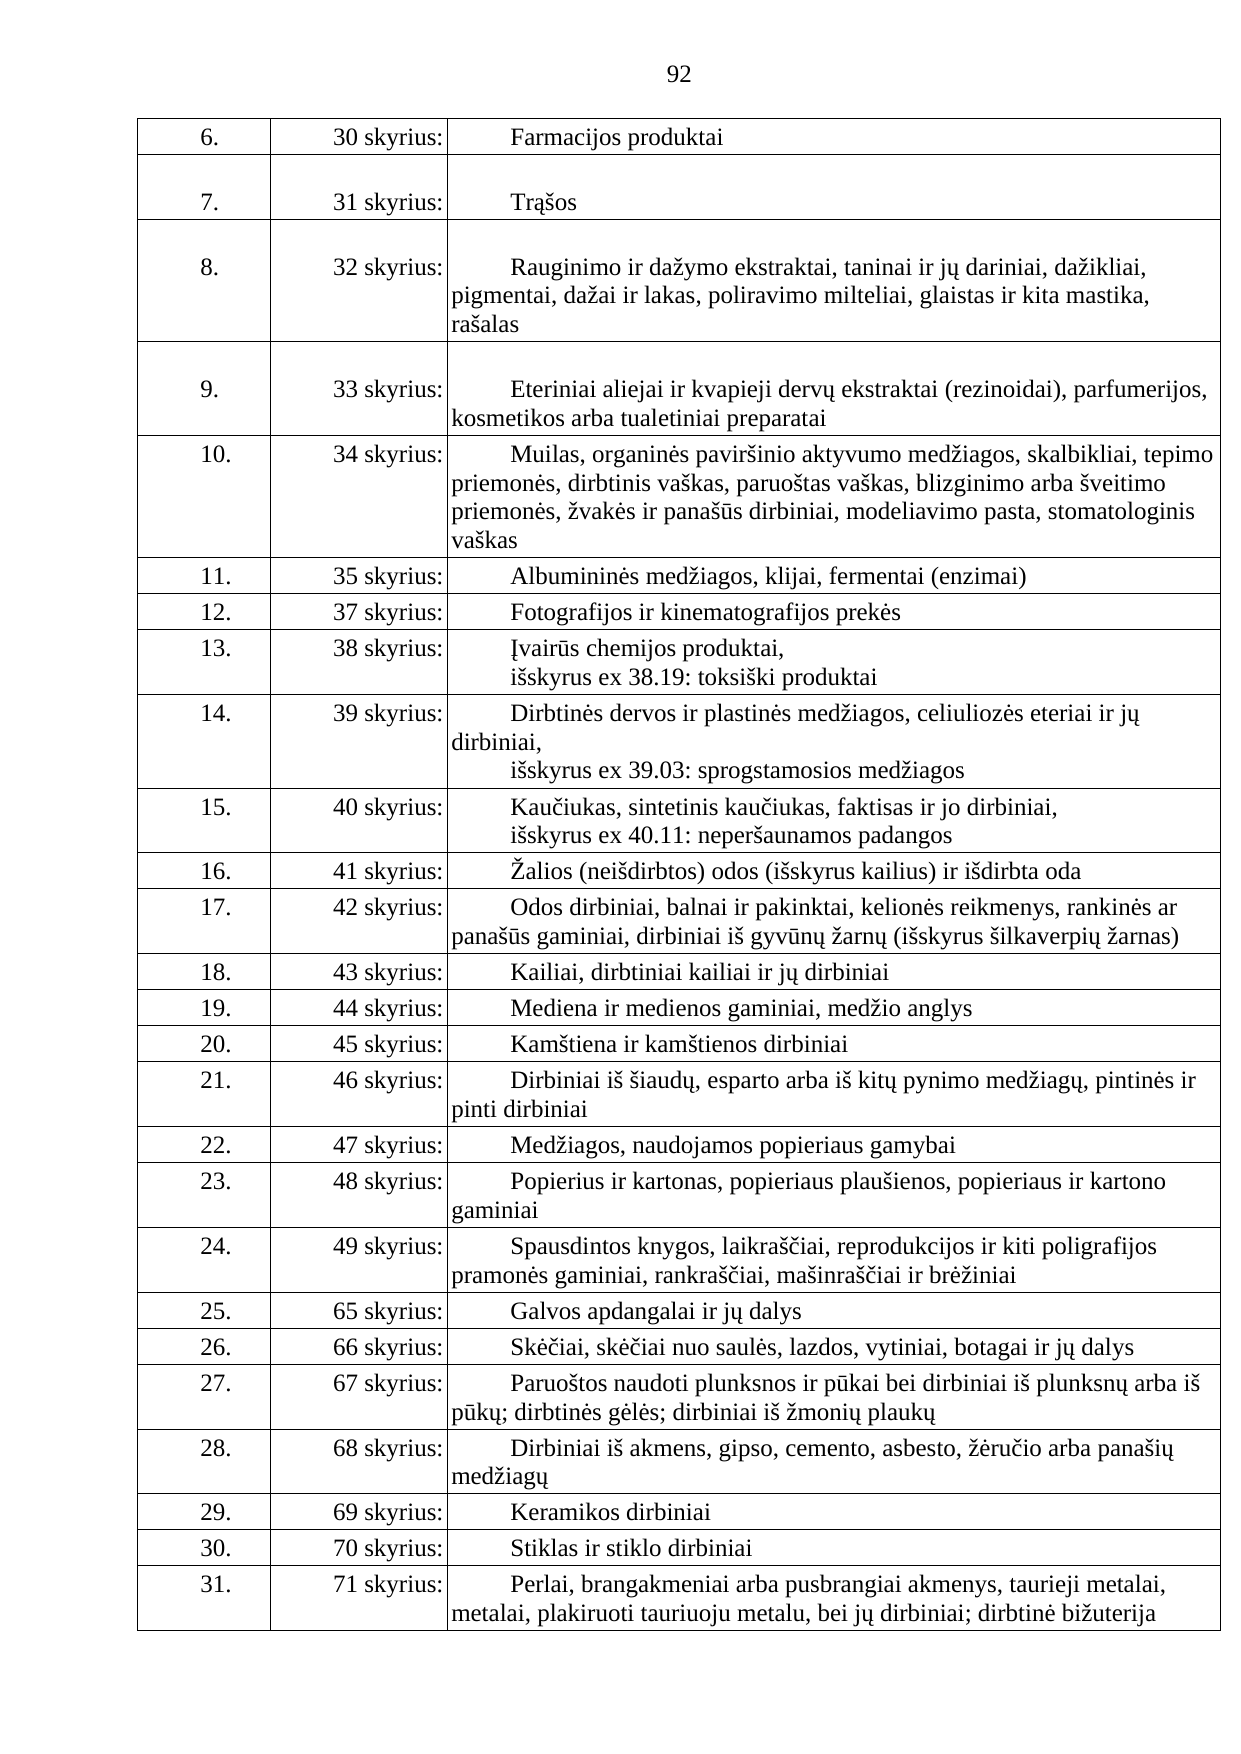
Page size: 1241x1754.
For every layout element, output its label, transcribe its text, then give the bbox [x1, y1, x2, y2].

table_cell 8. [138, 220, 270, 341]
table_cell 20. [138, 1026, 270, 1061]
table_cell 32 skyrius: [271, 220, 447, 341]
table_cell Stiklas ir stiklo dirbiniai [448, 1530, 1220, 1565]
table_cell 7. [138, 155, 270, 219]
table_cell 39 skyrius: [271, 695, 447, 787]
table_cell 25. [138, 1293, 270, 1328]
table_cell 23. [138, 1163, 270, 1227]
table_cell Trąšos [448, 155, 1220, 219]
table_cell Kamštiena ir kamštienos dirbiniai [448, 1026, 1220, 1061]
table_cell 14. [138, 695, 270, 787]
table_cell 43 skyrius: [271, 954, 447, 989]
table_cell 38 skyrius: [271, 630, 447, 694]
table_cell 28. [138, 1430, 270, 1493]
table_cell 15. [138, 789, 270, 852]
table_cell Kailiai, dirbtiniai kailiai ir jų dirbiniai [448, 954, 1220, 989]
table_cell Dirbiniai iš akmens, gipso, cemento, asbesto, žėručio arba panašių medžiagų [448, 1430, 1220, 1493]
table_cell 27. [138, 1365, 270, 1428]
table_cell Dirbiniai iš šiaudų, esparto arba iš kitų pynimo medžiagų, pintinės ir pinti dirbiniai [448, 1062, 1220, 1126]
table_cell Muilas, organinės paviršinio aktyvumo medžiagos, skalbikliai, tepimo priemonės, dirbtinis vaškas, paruoštas vaškas, blizginimo arba šveitimo priemonės, žvakės ir panašūs dirbiniai, modeliavimo pasta, stomatologinis vaškas [448, 436, 1220, 557]
table_cell 6. [138, 119, 270, 154]
table_cell Keramikos dirbiniai [448, 1494, 1220, 1529]
table_cell 65 skyrius: [271, 1293, 447, 1328]
table_cell 10. [138, 436, 270, 557]
table_cell Odos dirbiniai, balnai ir pakinktai, kelionės reikmenys, rankinės ar panašūs gaminiai, dirbiniai iš gyvūnų žarnų (išskyrus šilkaverpių žarnas) [448, 889, 1220, 953]
table_cell 71 skyrius: [271, 1566, 447, 1630]
table_cell 11. [138, 558, 270, 593]
table_cell 42 skyrius: [271, 889, 447, 953]
table_cell Medžiagos, naudojamos popieriaus gamybai [448, 1127, 1220, 1162]
table_cell 24. [138, 1228, 270, 1292]
table_cell Dirbtinės dervos ir plastinės medžiagos, celiuliozės eteriai ir jų dirbiniai, išskyrus ex 39.03: sprogstamosios medžiagos [448, 695, 1220, 787]
table_cell 45 skyrius: [271, 1026, 447, 1061]
table_cell Fotografijos ir kinematografijos prekės [448, 594, 1220, 629]
table_cell 34 skyrius: [271, 436, 447, 557]
table_cell Žalios (neišdirbtos) odos (išskyrus kailius) ir išdirbta oda [448, 853, 1220, 888]
table_cell 44 skyrius: [271, 990, 447, 1025]
table_cell 13. [138, 630, 270, 694]
table_cell 41 skyrius: [271, 853, 447, 888]
table_cell Spausdintos knygos, laikraščiai, reprodukcijos ir kiti poligrafijos pramonės gaminiai, rankraščiai, mašinraščiai ir brėžiniai [448, 1228, 1220, 1292]
table_cell 31 skyrius: [271, 155, 447, 219]
table_cell Perlai, brangakmeniai arba pusbrangiai akmenys, taurieji metalai, metalai, plakiruoti tauriuoju metalu, bei jų dirbiniai; dirbtinė bižuterija [448, 1566, 1220, 1630]
table_cell Galvos apdangalai ir jų dalys [448, 1293, 1220, 1328]
table_cell 48 skyrius: [271, 1163, 447, 1227]
table_cell 69 skyrius: [271, 1494, 447, 1529]
table_cell Paruoštos naudoti plunksnos ir pūkai bei dirbiniai iš plunksnų arba iš pūkų; dirbtinės gėlės; dirbiniai iš žmonių plaukų [448, 1365, 1220, 1428]
table_cell 21. [138, 1062, 270, 1126]
table_cell 49 skyrius: [271, 1228, 447, 1292]
table_cell Įvairūs chemijos produktai, išskyrus ex 38.19: toksiški produktai [448, 630, 1220, 694]
table_cell 17. [138, 889, 270, 953]
table_cell 70 skyrius: [271, 1530, 447, 1565]
table_cell Albumininės medžiagos, klijai, fermentai (enzimai) [448, 558, 1220, 593]
table_cell Popierius ir kartonas, popieriaus plaušienos, popieriaus ir kartono gaminiai [448, 1163, 1220, 1227]
table_cell 16. [138, 853, 270, 888]
table_cell 30. [138, 1530, 270, 1565]
table_cell 68 skyrius: [271, 1430, 447, 1493]
table_cell 29. [138, 1494, 270, 1529]
table_cell 67 skyrius: [271, 1365, 447, 1428]
table_cell 40 skyrius: [271, 789, 447, 852]
table_cell Farmacijos produktai [448, 119, 1220, 154]
table_cell 19. [138, 990, 270, 1025]
table_cell 18. [138, 954, 270, 989]
table_cell Rauginimo ir dažymo ekstraktai, taninai ir jų dariniai, dažikliai, pigmentai, dažai ir lakas, poliravimo milteliai, glaistas ir kita mastika, rašalas [448, 220, 1220, 341]
table_cell 37 skyrius: [271, 594, 447, 629]
table_cell 35 skyrius: [271, 558, 447, 593]
table_cell 66 skyrius: [271, 1329, 447, 1364]
table_cell Skėčiai, skėčiai nuo saulės, lazdos, vytiniai, botagai ir jų dalys [448, 1329, 1220, 1364]
table_cell 26. [138, 1329, 270, 1364]
table_cell 9. [138, 342, 270, 435]
table_cell 47 skyrius: [271, 1127, 447, 1162]
table_cell 46 skyrius: [271, 1062, 447, 1126]
table_cell 33 skyrius: [271, 342, 447, 435]
table_cell 22. [138, 1127, 270, 1162]
table_cell 31. [138, 1566, 270, 1630]
table_cell 12. [138, 594, 270, 629]
table_cell 30 skyrius: [271, 119, 447, 154]
table_cell Eteriniai aliejai ir kvapieji dervų ekstraktai (rezinoidai), parfumerijos, kosmetikos arba tualetiniai preparatai [448, 342, 1220, 435]
table_cell Mediena ir medienos gaminiai, medžio anglys [448, 990, 1220, 1025]
table_cell Kaučiukas, sintetinis kaučiukas, faktisas ir jo dirbiniai, išskyrus ex 40.11: neperšaunamos padangos [448, 789, 1220, 852]
